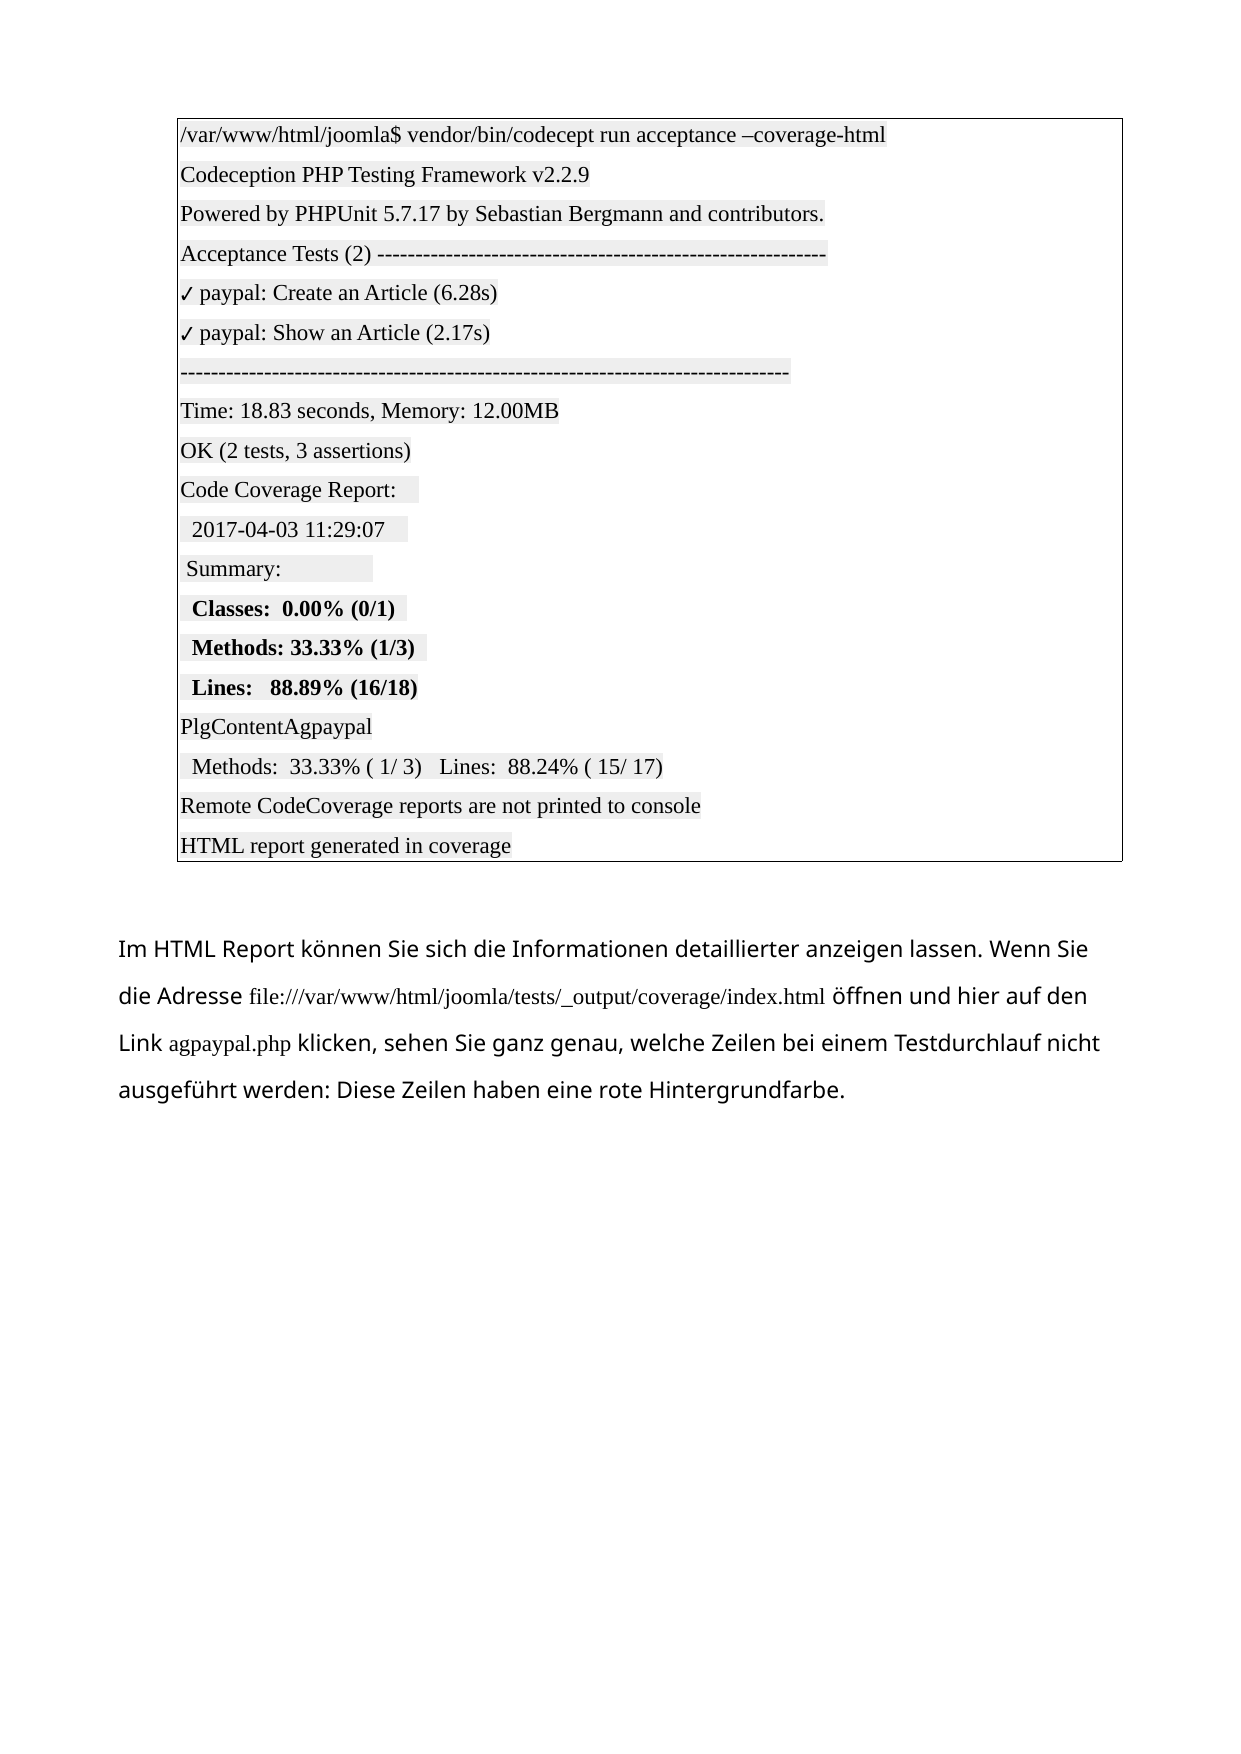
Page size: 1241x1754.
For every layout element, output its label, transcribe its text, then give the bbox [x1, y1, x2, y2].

text /var/www/html/joomla$ vendor/bin/codecept run acceptance –coverage-html Codeception PHP Testing Framework v2.2.9 Powered by PHPUnit 5.7.17 by Sebastian Bergmann and contributors. Acceptance Tests (2) ----------------------------------------------------------- ✔ paypal: Create an Article (6.28s) ✔ paypal: Show an Article (2.17s) -------------------------------------------------------------------------------- Time: 18.83 seconds, Memory: 12.00MB OK (2 tests, 3 assertions) Code Coverage Report: 2017-04-03 11:29:07 Summary: Classes: 0.00% (0/1) Methods: 33.33% (1/3) Lines: 88.89% (16/18) PlgContentAgpaypal Methods: 33.33% ( 1/ 3) Lines: 88.24% ( 15/ 17) Remote CodeCoverage reports are not printed to console HTML report generated in coverage [178, 119, 1122, 861]
text Im HTML Report können Sie sich die Informationen detaillierter anzeigen lassen. Wenn Sie die Adresse file:///var/www/html/joomla/tests/_output/coverage/index.html öffnen und hier auf den Link agpaypal.php klicken, sehen Sie ganz genau, welche Zeilen bei einem Testdurchlauf nicht ausgeführt werden: Diese Zeilen haben eine rote Hintergrundfarbe. [118, 933, 1122, 1105]
